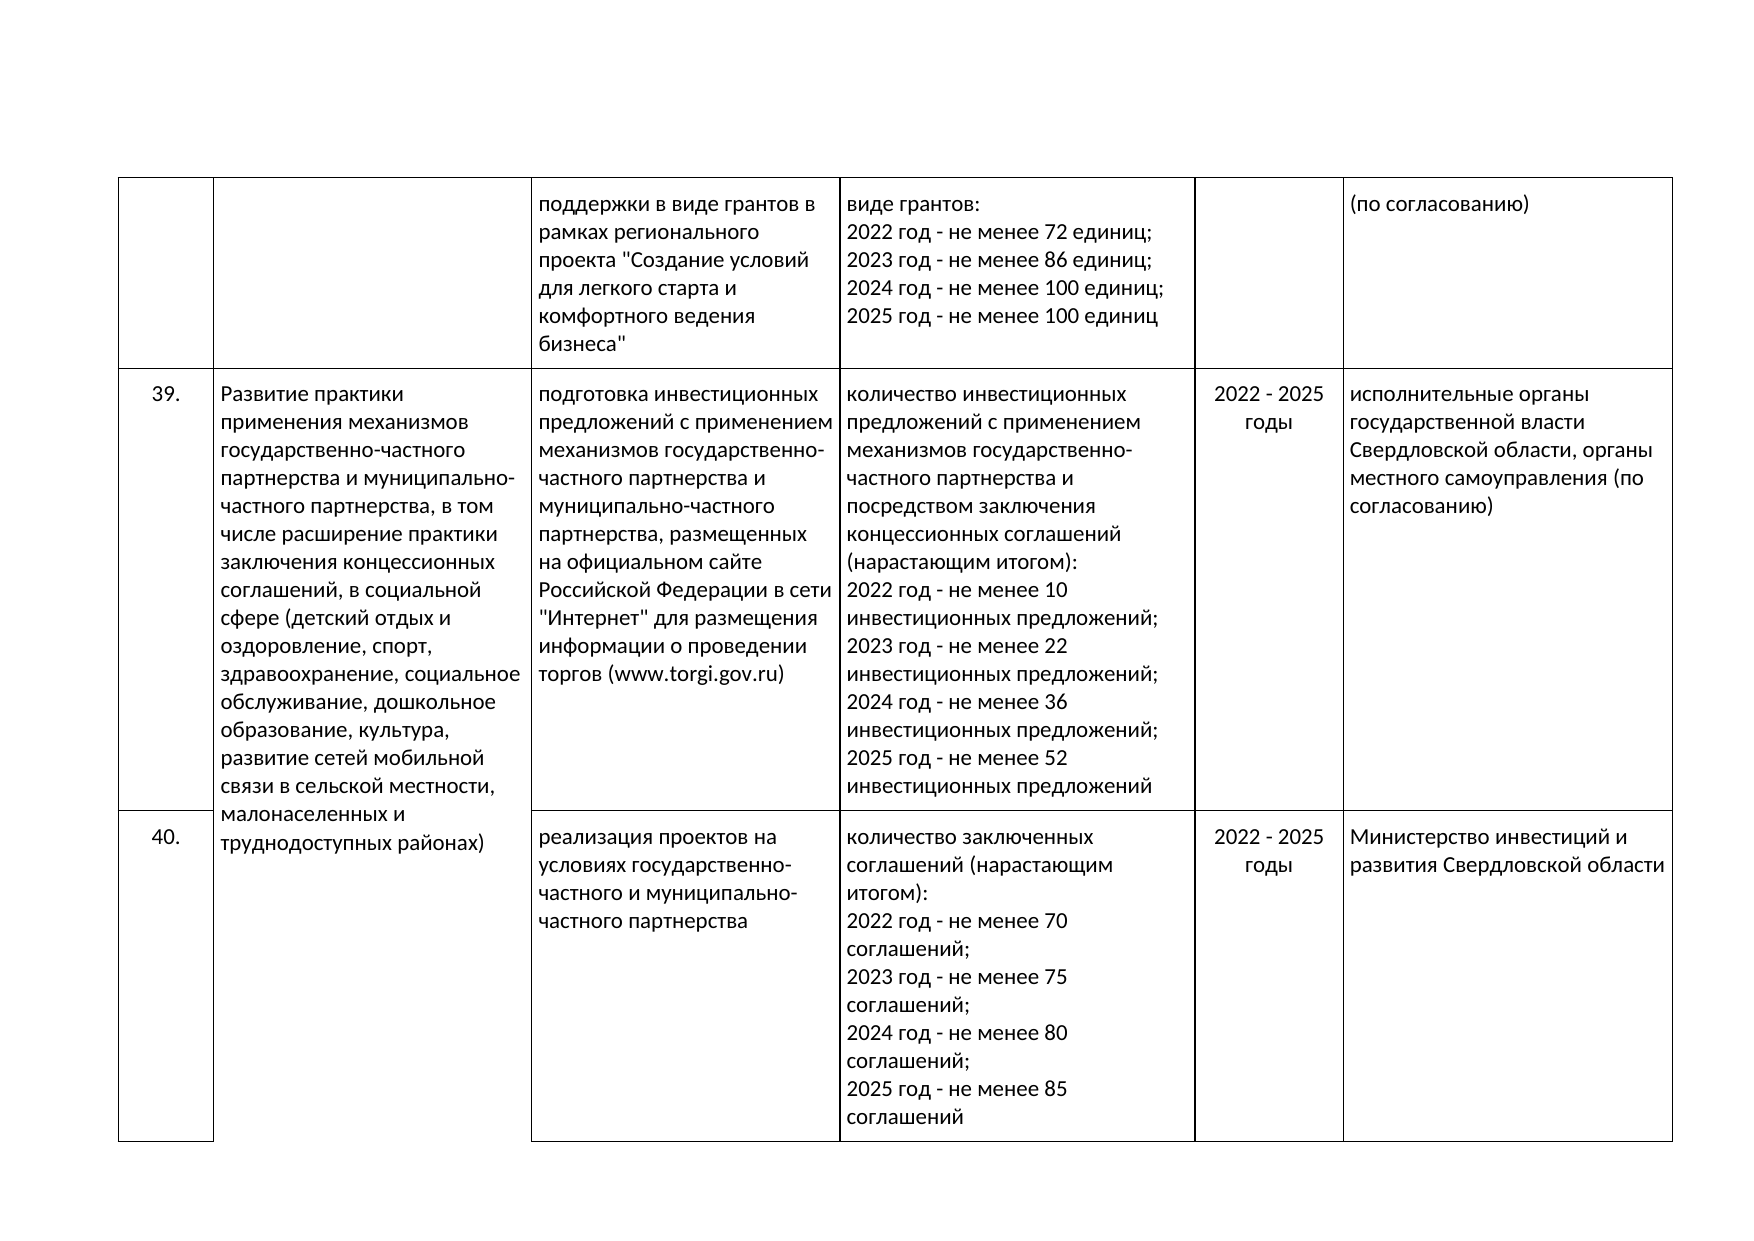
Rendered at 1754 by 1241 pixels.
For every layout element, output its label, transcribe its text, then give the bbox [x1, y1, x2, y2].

table_cell 2022 - 2025 годы [1196, 369, 1343, 810]
table_cell [214, 178, 531, 368]
table_cell виде грантов: 2022 год - не менее 72 единиц; 2023 год - не менее 86 единиц; 2024 год - не менее 100 единиц; 2025 год - не менее 100 единиц [841, 178, 1194, 368]
table_cell 2022 - 2025 годы [1196, 811, 1343, 1141]
table_cell поддержки в виде грантов в рамках регионального проекта "Создание условий для легкого старта и комфортного ведения бизнеса" [532, 178, 839, 368]
table_cell подготовка инвестиционных предложений с применением механизмов государственно-частного партнерства и муниципально-частного партнерства, размещенных на официальном сайте Российской Федерации в сети "Интернет" для размещения информации о проведении торгов (www.torgi.gov.ru) [532, 369, 839, 810]
table_cell 39. [119, 369, 213, 810]
table_cell [1673, 177, 1677, 368]
table_cell [1673, 368, 1677, 810]
table_cell количество заключенных соглашений (нарастающим итогом): 2022 год - не менее 70 соглашений; 2023 год - не менее 75 соглашений; 2024 год - не менее 80 соглашений; 2025 год - не менее 85 соглашений [841, 811, 1194, 1141]
table_cell [1673, 810, 1677, 1141]
table_cell 40. [119, 811, 213, 1141]
table_cell (по согласованию) [1344, 178, 1672, 368]
table_cell [1196, 178, 1343, 368]
table_cell [119, 178, 213, 368]
table_cell количество инвестиционных предложений с применением механизмов государственно-частного партнерства и посредством заключения концессионных соглашений (нарастающим итогом): 2022 год - не менее 10 инвестиционных предложений; 2023 год - не менее 22 инвестиционных предложений; 2024 год - не менее 36 инвестиционных предложений; 2025 год - не менее 52 инвестиционных предложений [841, 369, 1194, 810]
table_cell Развитие практики применения механизмов государственно-частного партнерства и муниципально-частного партнерства, в том числе расширение практики заключения концессионных соглашений, в социальной сфере (детский отдых и оздоровление, спорт, здравоохранение, социальное обслуживание, дошкольное образование, культура, развитие сетей мобильной связи в сельской местности, малонаселенных и труднодоступных районах) [214, 369, 531, 1141]
table_cell исполнительные органы государственной власти Свердловской области, органы местного самоуправления (по согласованию) [1344, 369, 1672, 810]
table_cell Министерство инвестиций и развития Свердловской области [1344, 811, 1672, 1141]
table_cell реализация проектов на условиях государственно-частного и муниципально-частного партнерства [532, 811, 839, 1141]
